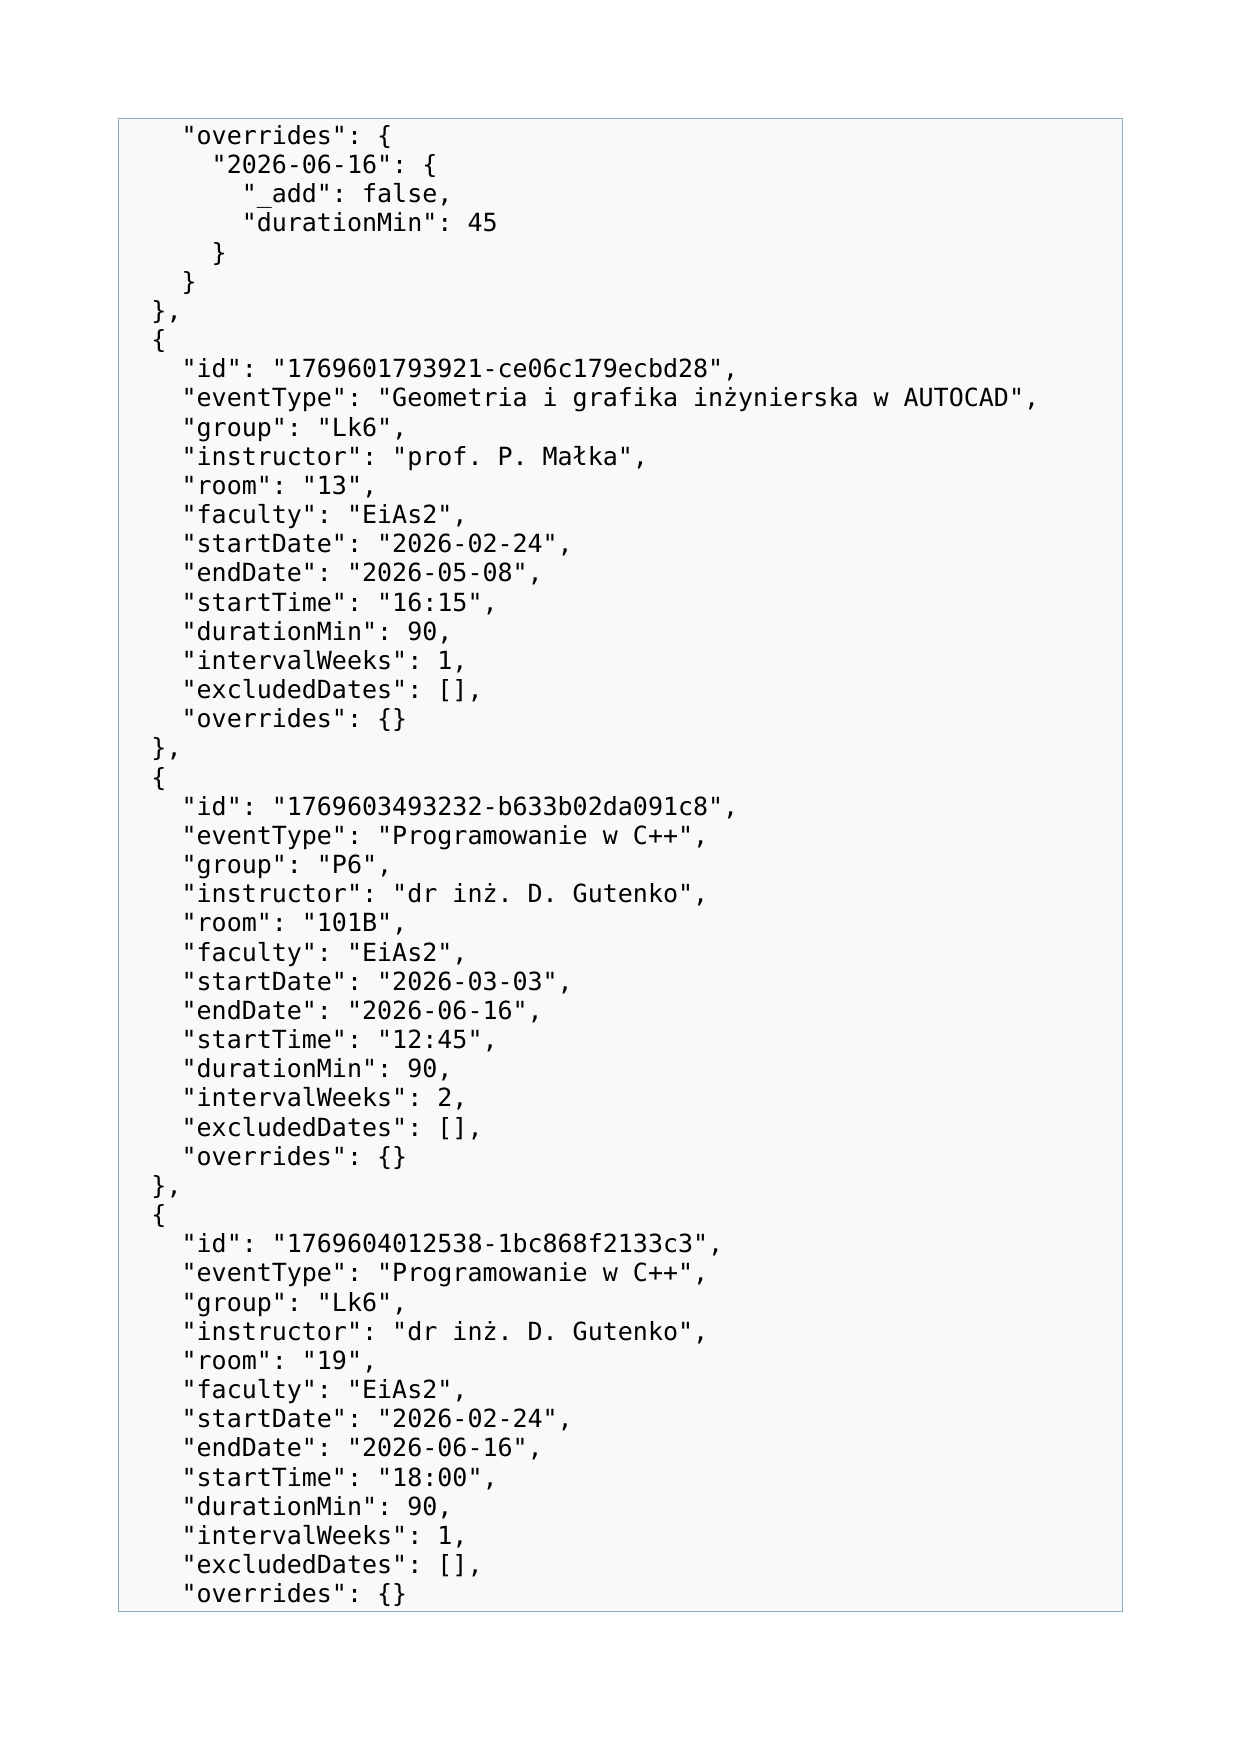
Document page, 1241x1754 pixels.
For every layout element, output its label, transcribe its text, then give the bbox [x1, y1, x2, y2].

text "overrides": { "2026-06-16": { "_add": false, "durationMin": 45 } } }, { "id": "1769601793921-ce06c179ecbd28", "eventType": "Geometria i grafika inżynierska w AUTOCAD", "group": "Lk6", "instructor": "prof. P. Małka", "room": "13", "faculty": "EiAs2", "startDate": "2026-02-24", "endDate": "2026-05-08", "startTime": "16:15", "durationMin": 90, "intervalWeeks": 1, "excludedDates": [], "overrides": {} }, { "id": "1769603493232-b633b02da091c8", "eventType": "Programowanie w C++", "group": "P6", "instructor": "dr inż. D. Gutenko", "room": "101B", "faculty": "EiAs2", "startDate": "2026-03-03", "endDate": "2026-06-16", "startTime": "12:45", "durationMin": 90, "intervalWeeks": 2, "excludedDates": [], "overrides": {} }, { "id": "1769604012538-1bc868f2133c3", "eventType": "Programowanie w C++", "group": "Lk6", "instructor": "dr inż. D. Gutenko", "room": "19", "faculty": "EiAs2", "startDate": "2026-02-24", "endDate": "2026-06-16", "startTime": "18:00", "durationMin": 90, "intervalWeeks": 1, "excludedDates": [], "overrides": {} [119, 119, 1122, 1611]
